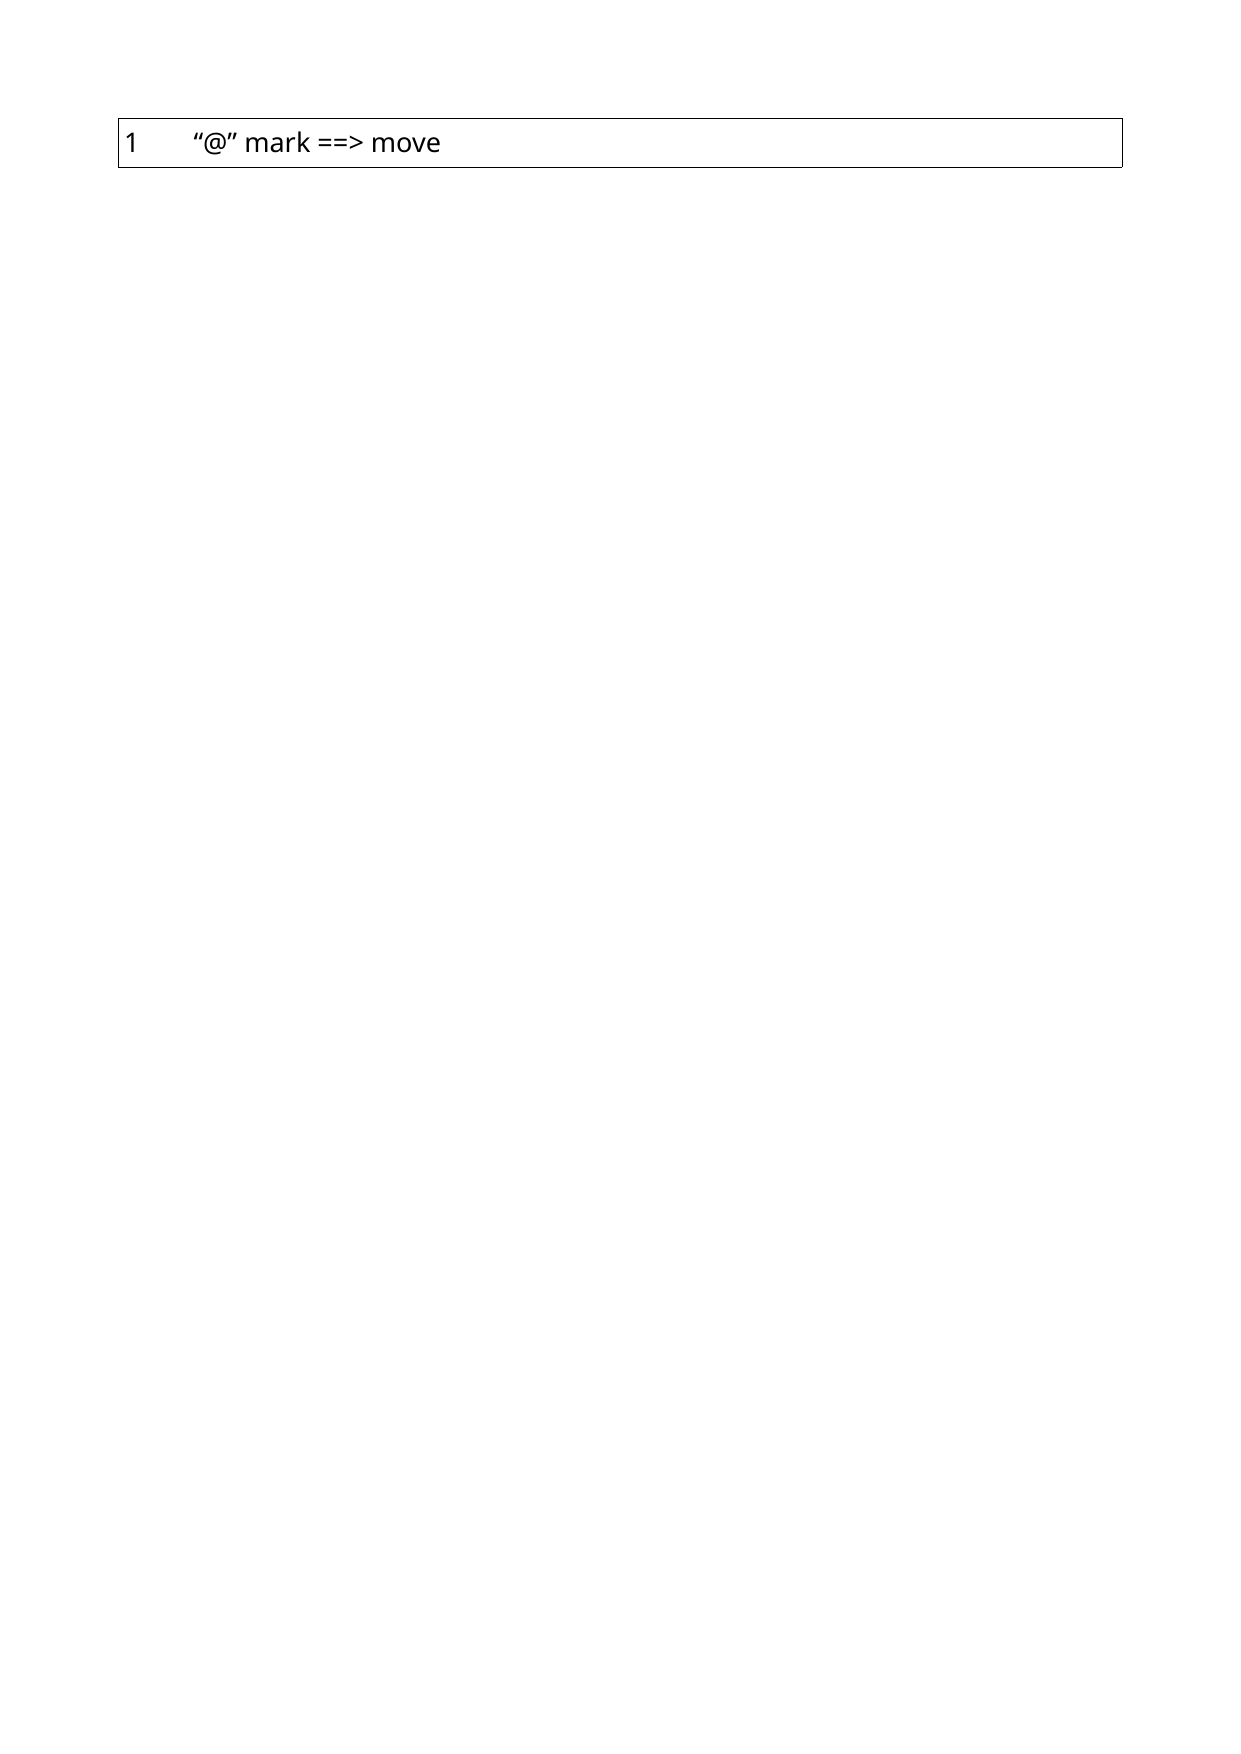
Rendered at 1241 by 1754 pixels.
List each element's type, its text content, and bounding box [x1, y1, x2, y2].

table_header 1 [119, 119, 187, 167]
table_header “@” mark ==> move [188, 119, 1122, 167]
